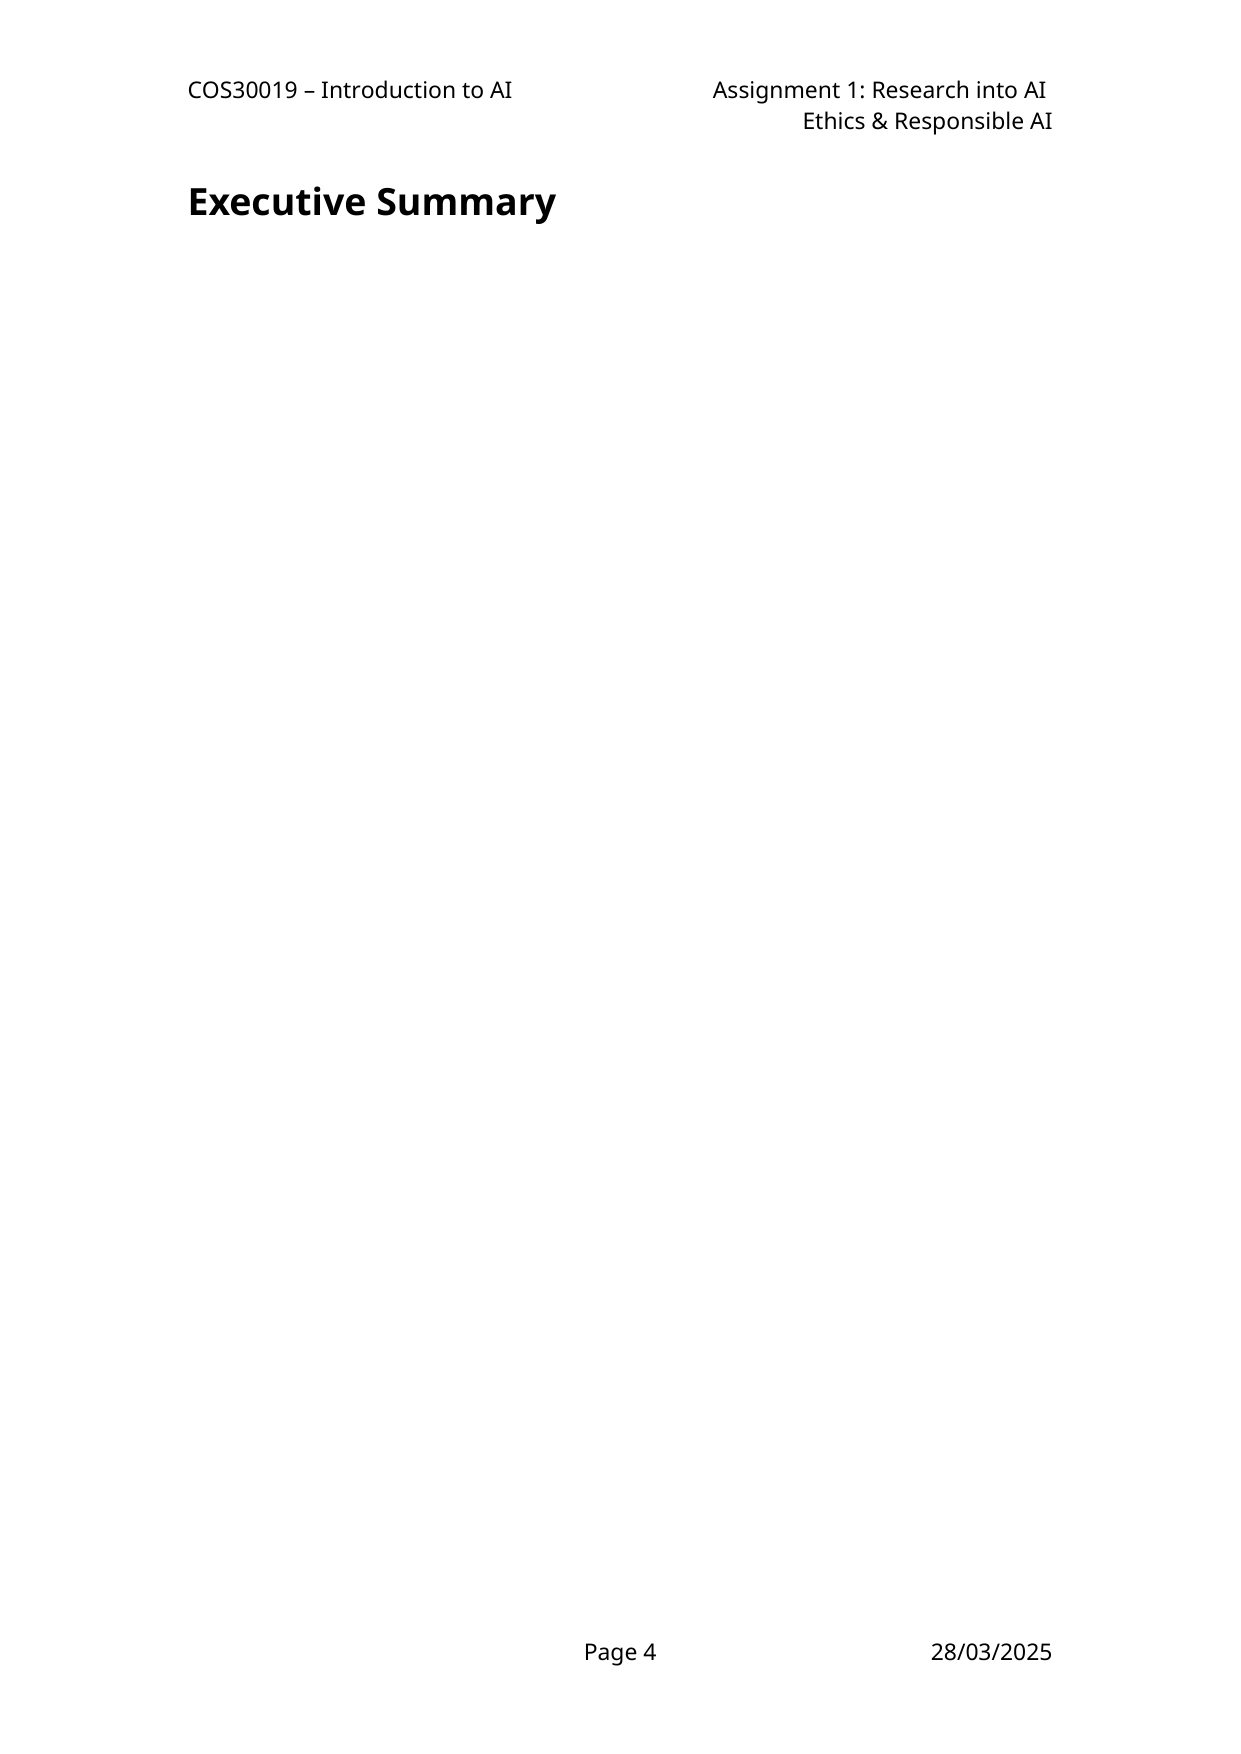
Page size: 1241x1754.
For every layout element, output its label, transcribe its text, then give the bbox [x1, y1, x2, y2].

subtitle Executive Summary [187, 175, 1053, 226]
